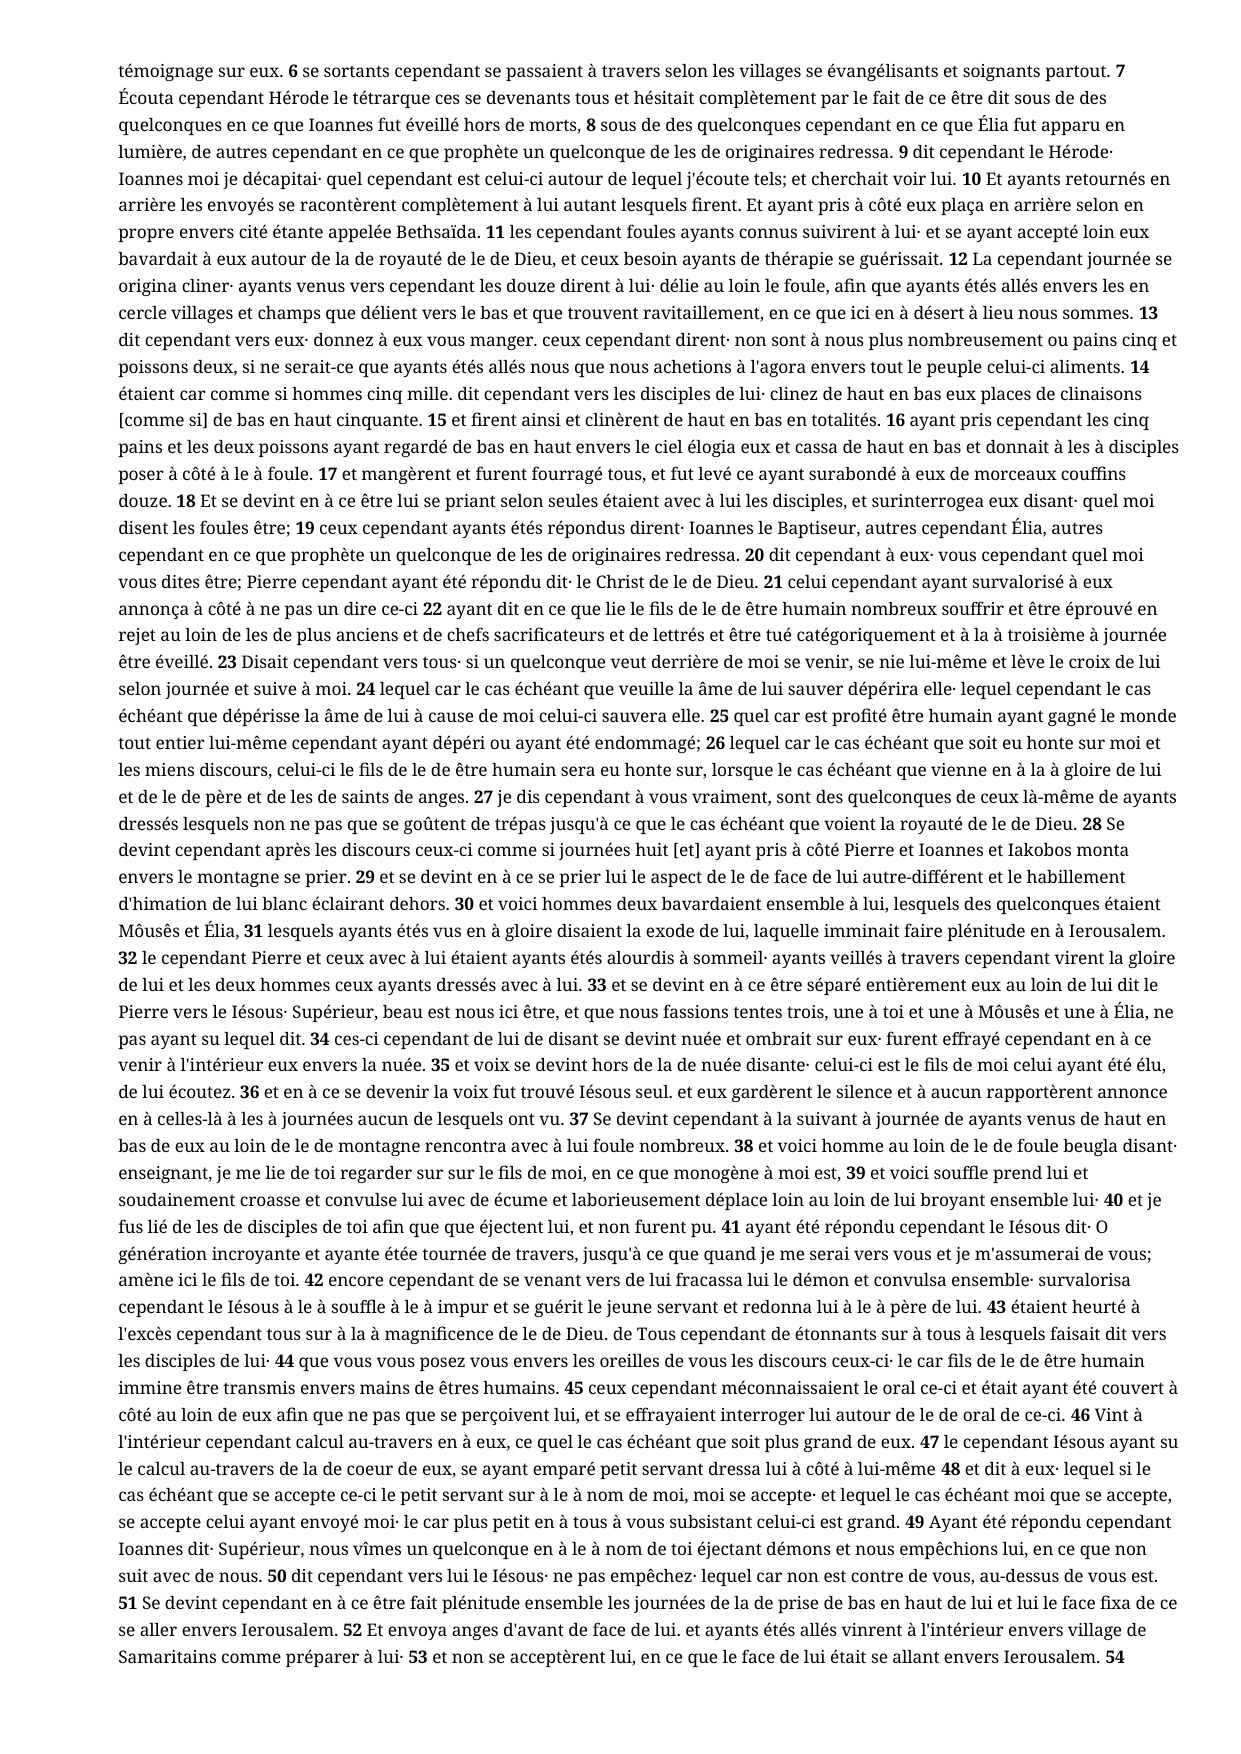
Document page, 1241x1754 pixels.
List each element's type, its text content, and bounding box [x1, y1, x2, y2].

text témoignage sur eux. 6 se sortants cependant se passaient à travers selon les villages se évangélisants et soignants partout. 7 Écouta cependant Hérode le tétrarque ces se devenants tous et hésitait complètement par le fait de ce être dit sous de des quelconques en ce que Ioannes fut éveillé hors de morts, 8 sous de des quelconques cependant en ce que Élia fut apparu en lumière, de autres cependant en ce que prophète un quelconque de les de originaires redressa. 9 dit cependant le Hérode· Ioannes moi je décapitai· quel cependant est celui-ci autour de lequel j'écoute tels; et cherchait voir lui. 10 Et ayants retournés en arrière les envoyés se racontèrent complètement à lui autant lesquels firent. Et ayant pris à côté eux plaça en arrière selon en propre envers cité étante appelée Bethsaïda. 11 les cependant foules ayants connus suivirent à lui· et se ayant accepté loin eux bavardait à eux autour de la de royauté de le de Dieu, et ceux besoin ayants de thérapie se guérissait. 12 La cependant journée se origina cliner· ayants venus vers cependant les douze dirent à lui· délie au loin le foule, afin que ayants étés allés envers les en cercle villages et champs que délient vers le bas et que trouvent ravitaillement, en ce que ici en à désert à lieu nous sommes. 13 dit cependant vers eux· donnez à eux vous manger. ceux cependant dirent· non sont à nous plus nombreusement ou pains cinq et poissons deux, si ne serait-ce que ayants étés allés nous que nous achetions à l'agora envers tout le peuple celui-ci aliments. 14 étaient car comme si hommes cinq mille. dit cependant vers les disciples de lui· clinez de haut en bas eux places de clinaisons [comme si] de bas en haut cinquante. 15 et firent ainsi et clinèrent de haut en bas en totalités. 16 ayant pris cependant les cinq pains et les deux poissons ayant regardé de bas en haut envers le ciel élogia eux et cassa de haut en bas et donnait à les à disciples poser à côté à le à foule. 17 et mangèrent et furent fourragé tous, et fut levé ce ayant surabondé à eux de morceaux couffins douze. 18 Et se devint en à ce être lui se priant selon seules étaient avec à lui les disciples, et surinterrogea eux disant· quel moi disent les foules être; 19 ceux cependant ayants étés répondus dirent· Ioannes le Baptiseur, autres cependant Élia, autres cependant en ce que prophète un quelconque de les de originaires redressa. 20 dit cependant à eux· vous cependant quel moi vous dites être; Pierre cependant ayant été répondu dit· le Christ de le de Dieu. 21 celui cependant ayant survalorisé à eux annonça à côté à ne pas un dire ce-ci 22 ayant dit en ce que lie le fils de le de être humain nombreux souffrir et être éprouvé en rejet au loin de les de plus anciens et de chefs sacrificateurs et de lettrés et être tué catégoriquement et à la à troisième à journée être éveillé. 23 Disait cependant vers tous· si un quelconque veut derrière de moi se venir, se nie lui-même et lève le croix de lui selon journée et suive à moi. 24 lequel car le cas échéant que veuille la âme de lui sauver dépérira elle· lequel cependant le cas échéant que dépérisse la âme de lui à cause de moi celui-ci sauvera elle. 25 quel car est profité être humain ayant gagné le monde tout entier lui-même cependant ayant dépéri ou ayant été endommagé; 26 lequel car le cas échéant que soit eu honte sur moi et les miens discours, celui-ci le fils de le de être humain sera eu honte sur, lorsque le cas échéant que vienne en à la à gloire de lui et de le de père et de les de saints de anges. 27 je dis cependant à vous vraiment, sont des quelconques de ceux là-même de ayants dressés lesquels non ne pas que se goûtent de trépas jusqu'à ce que le cas échéant que voient la royauté de le de Dieu. 28 Se devint cependant après les discours ceux-ci comme si journées huit [et] ayant pris à côté Pierre et Ioannes et Iakobos monta envers le montagne se prier. 29 et se devint en à ce se prier lui le aspect de le de face de lui autre-différent et le habillement d'himation de lui blanc éclairant dehors. 30 et voici hommes deux bavardaient ensemble à lui, lesquels des quelconques étaient Môusês et Élia, 31 lesquels ayants étés vus en à gloire disaient la exode de lui, laquelle imminait faire plénitude en à Ierousalem. 32 le cependant Pierre et ceux avec à lui étaient ayants étés alourdis à sommeil· ayants veillés à travers cependant virent la gloire de lui et les deux hommes ceux ayants dressés avec à lui. 33 et se devint en à ce être séparé entièrement eux au loin de lui dit le Pierre vers le Iésous· Supérieur, beau est nous ici être, et que nous fassions tentes trois, une à toi et une à Môusês et une à Élia, ne pas ayant su lequel dit. 34 ces-ci cependant de lui de disant se devint nuée et ombrait sur eux· furent effrayé cependant en à ce venir à l'intérieur eux envers la nuée. 35 et voix se devint hors de la de nuée disante· celui-ci est le fils de moi celui ayant été élu, de lui écoutez. 36 et en à ce se devenir la voix fut trouvé Iésous seul. et eux gardèrent le silence et à aucun rapportèrent annonce en à celles-là à les à journées aucun de lesquels ont vu. 37 Se devint cependant à la suivant à journée de ayants venus de haut en bas de eux au loin de le de montagne rencontra avec à lui foule nombreux. 38 et voici homme au loin de le de foule beugla disant· enseignant, je me lie de toi regarder sur sur le fils de moi, en ce que monogène à moi est, 39 et voici souffle prend lui et soudainement croasse et convulse lui avec de écume et laborieusement déplace loin au loin de lui broyant ensemble lui· 40 et je fus lié de les de disciples de toi afin que que éjectent lui, et non furent pu. 41 ayant été répondu cependant le Iésous dit· O génération incroyante et ayante étée tournée de travers, jusqu'à ce que quand je me serai vers vous et je m'assumerai de vous; amène ici le fils de toi. 42 encore cependant de se venant vers de lui fracassa lui le démon et convulsa ensemble· survalorisa cependant le Iésous à le à souffle à le à impur et se guérit le jeune servant et redonna lui à le à père de lui. 43 étaient heurté à l'excès cependant tous sur à la à magnificence de le de Dieu. de Tous cependant de étonnants sur à tous à lesquels faisait dit vers les disciples de lui· 44 que vous vous posez vous envers les oreilles de vous les discours ceux-ci· le car fils de le de être humain immine être transmis envers mains de êtres humains. 45 ceux cependant méconnaissaient le oral ce-ci et était ayant été couvert à côté au loin de eux afin que ne pas que se perçoivent lui, et se effrayaient interroger lui autour de le de oral de ce-ci. 46 Vint à l'intérieur cependant calcul au-travers en à eux, ce quel le cas échéant que soit plus grand de eux. 47 le cependant Iésous ayant su le calcul au-travers de la de coeur de eux, se ayant emparé petit servant dressa lui à côté à lui-même 48 et dit à eux· lequel si le cas échéant que se accepte ce-ci le petit servant sur à le à nom de moi, moi se accepte· et lequel le cas échéant moi que se accepte, se accepte celui ayant envoyé moi· le car plus petit en à tous à vous subsistant celui-ci est grand. 49 Ayant été répondu cependant Ioannes dit· Supérieur, nous vîmes un quelconque en à le à nom de toi éjectant démons et nous empêchions lui, en ce que non suit avec de nous. 50 dit cependant vers lui le Iésous· ne pas empêchez· lequel car non est contre de vous, au-dessus de vous est. 51 Se devint cependant en à ce être fait plénitude ensemble les journées de la de prise de bas en haut de lui et lui le face fixa de ce se aller envers Ierousalem. 52 Et envoya anges d'avant de face de lui. et ayants étés allés vinrent à l'intérieur envers village de Samaritains comme préparer à lui· 53 et non se acceptèrent lui, en ce que le face de lui était se allant envers Ierousalem. 54 [118, 59, 1181, 1668]
